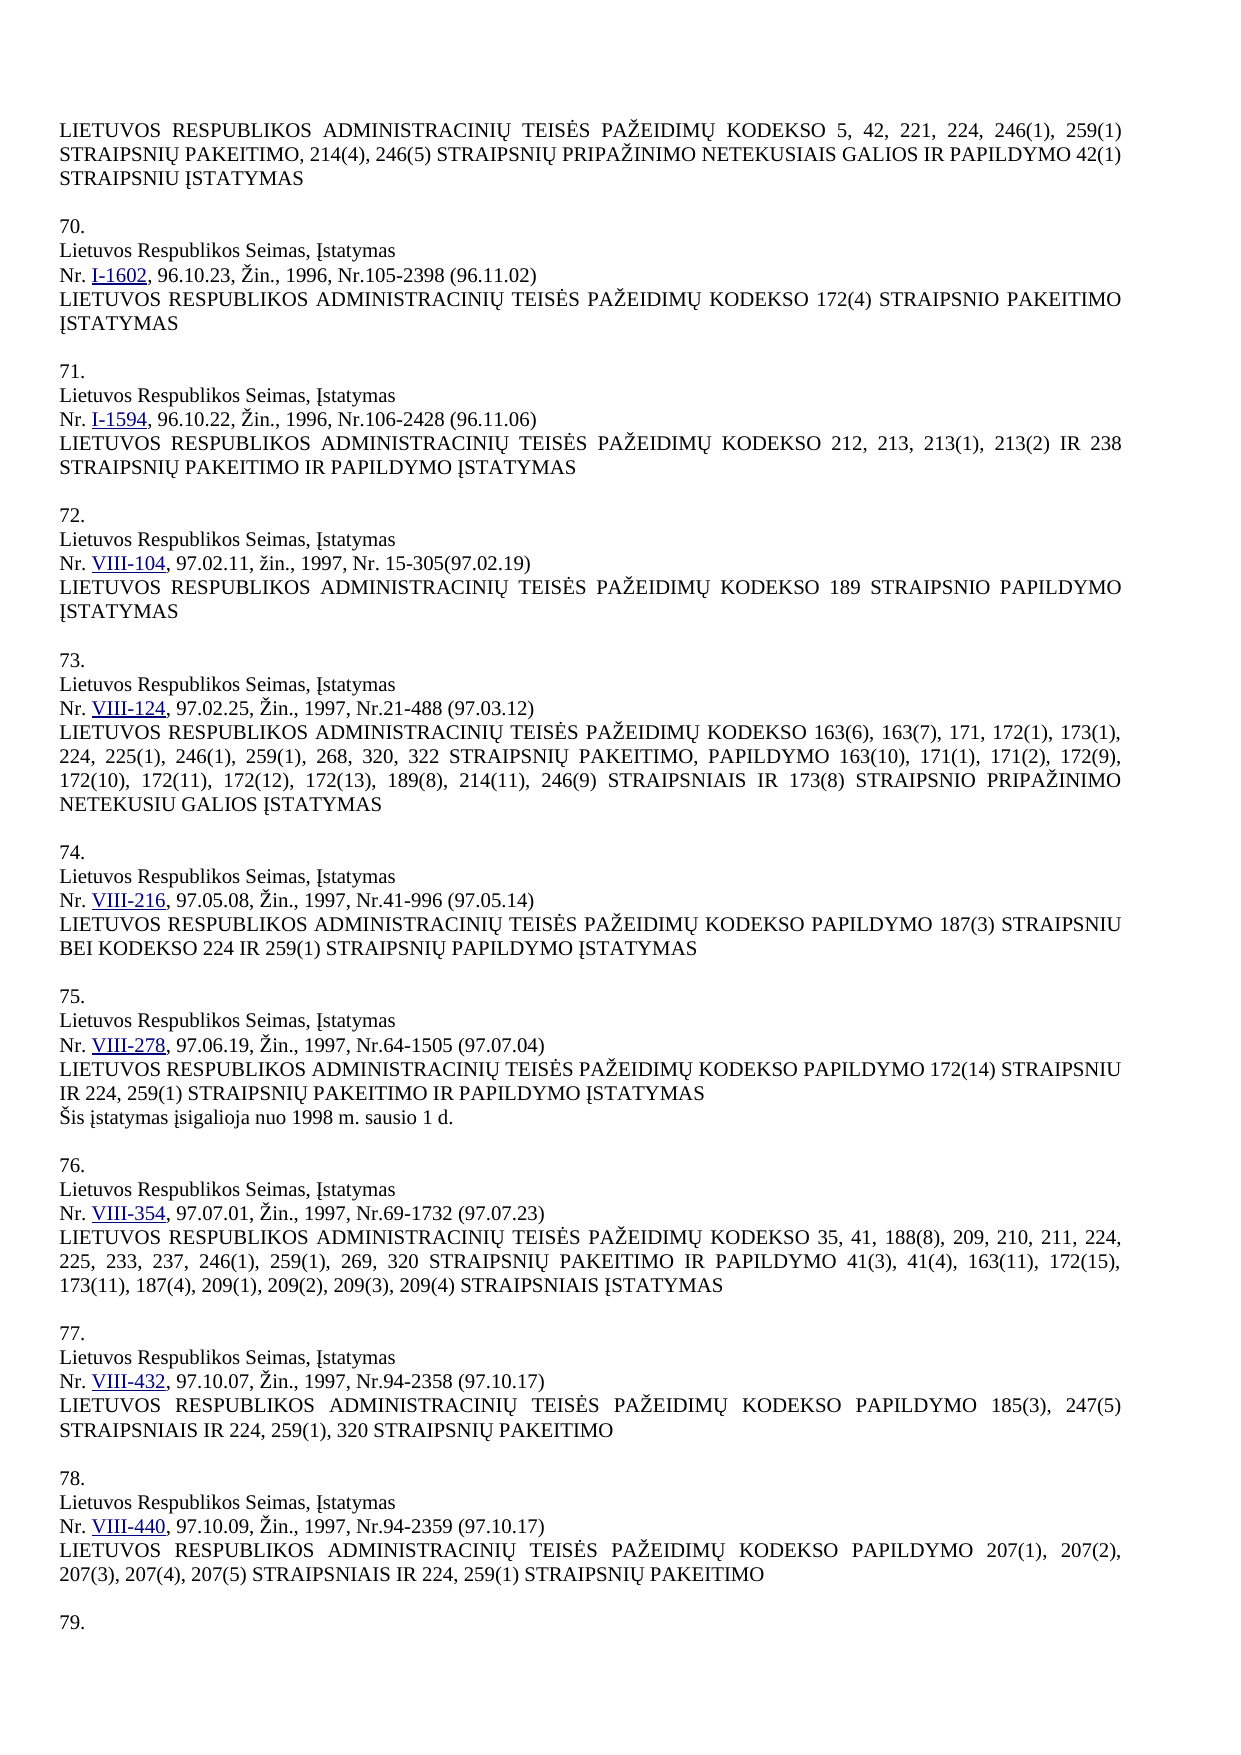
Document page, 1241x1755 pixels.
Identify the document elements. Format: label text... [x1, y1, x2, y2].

text Lietuvos Respublikos Seimas, Įstatymas [59, 238, 1122, 262]
text Nr. VIII-104, 97.02.11, žin., 1997, Nr. 15-305(97.02.19) [59, 551, 1122, 575]
text LIETUVOS RESPUBLIKOS ADMINISTRACINIŲ TEISĖS PAŽEIDIMŲ KODEKSO PAPILDYMO 187(3) STRAIPSNIU BEI KODEKSO 224 IR 259(1) STRAIPSNIŲ PAPILDYMO ĮSTATYMAS [59, 912, 1122, 960]
text Lietuvos Respublikos Seimas, Įstatymas [59, 527, 1122, 551]
text Nr. VIII-124, 97.02.25, Žin., 1997, Nr.21-488 (97.03.12) [59, 696, 1122, 720]
text Šis įstatymas įsigalioja nuo 1998 m. sausio 1 d. [59, 1105, 1122, 1129]
text LIETUVOS RESPUBLIKOS ADMINISTRACINIŲ TEISĖS PAŽEIDIMŲ KODEKSO 35, 41, 188(8), 209, 210, 211, 224, 225, 233, 237, 246(1), 259(1), 269, 320 STRAIPSNIŲ PAKEITIMO IR PAPILDYMO 41(3), 41(4), 163(11), 172(15), 173(11), 187(4), 209(1), 209(2), 209(3), 209(4) STRAIPSNIAIS ĮSTATYMAS [59, 1225, 1122, 1297]
text Nr. VIII-432, 97.10.07, Žin., 1997, Nr.94-2358 (97.10.17) [59, 1369, 1122, 1393]
text LIETUVOS RESPUBLIKOS ADMINISTRACINIŲ TEISĖS PAŽEIDIMŲ KODEKSO 172(4) STRAIPSNIO PAKEITIMO ĮSTATYMAS [59, 287, 1122, 335]
text Lietuvos Respublikos Seimas, Įstatymas [59, 1345, 1122, 1369]
text Lietuvos Respublikos Seimas, Įstatymas [59, 1177, 1122, 1201]
text 75. [59, 984, 1122, 1008]
text LIETUVOS RESPUBLIKOS ADMINISTRACINIŲ TEISĖS PAŽEIDIMŲ KODEKSO 212, 213, 213(1), 213(2) IR 238 STRAIPSNIŲ PAKEITIMO IR PAPILDYMO ĮSTATYMAS [59, 431, 1122, 479]
text 70. [59, 214, 1122, 238]
text 76. [59, 1153, 1122, 1177]
text LIETUVOS RESPUBLIKOS ADMINISTRACINIŲ TEISĖS PAŽEIDIMŲ KODEKSO PAPILDYMO 172(14) STRAIPSNIU IR 224, 259(1) STRAIPSNIŲ PAKEITIMO IR PAPILDYMO ĮSTATYMAS [59, 1057, 1122, 1105]
text Lietuvos Respublikos Seimas, Įstatymas [59, 672, 1122, 696]
text 78. [59, 1466, 1122, 1490]
text Nr. VIII-278, 97.06.19, Žin., 1997, Nr.64-1505 (97.07.04) [59, 1032, 1122, 1057]
text 77. [59, 1321, 1122, 1345]
text Lietuvos Respublikos Seimas, Įstatymas [59, 1490, 1122, 1514]
text LIETUVOS RESPUBLIKOS ADMINISTRACINIŲ TEISĖS PAŽEIDIMŲ KODEKSO PAPILDYMO 207(1), 207(2), 207(3), 207(4), 207(5) STRAIPSNIAIS IR 224, 259(1) STRAIPSNIŲ PAKEITIMO [59, 1538, 1122, 1586]
text 79. [59, 1610, 1122, 1634]
text LIETUVOS RESPUBLIKOS ADMINISTRACINIŲ TEISĖS PAŽEIDIMŲ KODEKSO 5, 42, 221, 224, 246(1), 259(1) STRAIPSNIŲ PAKEITIMO, 214(4), 246(5) STRAIPSNIŲ PRIPAŽINIMO NETEKUSIAIS GALIOS IR PAPILDYMO 42(1) STRAIPSNIU ĮSTATYMAS [59, 118, 1122, 190]
text 71. [59, 359, 1122, 383]
text 73. [59, 647, 1122, 672]
text Lietuvos Respublikos Seimas, Įstatymas [59, 383, 1122, 407]
text Nr. VIII-440, 97.10.09, Žin., 1997, Nr.94-2359 (97.10.17) [59, 1514, 1122, 1538]
text Lietuvos Respublikos Seimas, Įstatymas [59, 864, 1122, 888]
text 72. [59, 503, 1122, 527]
text LIETUVOS RESPUBLIKOS ADMINISTRACINIŲ TEISĖS PAŽEIDIMŲ KODEKSO PAPILDYMO 185(3), 247(5) STRAIPSNIAIS IR 224, 259(1), 320 STRAIPSNIŲ PAKEITIMO [59, 1393, 1122, 1442]
text LIETUVOS RESPUBLIKOS ADMINISTRACINIŲ TEISĖS PAŽEIDIMŲ KODEKSO 163(6), 163(7), 171, 172(1), 173(1), 224, 225(1), 246(1), 259(1), 268, 320, 322 STRAIPSNIŲ PAKEITIMO, PAPILDYMO 163(10), 171(1), 171(2), 172(9), 172(10), 172(11), 172(12), 172(13), 189(8), 214(11), 246(9) STRAIPSNIAIS IR 173(8) STRAIPSNIO PRIPAŽINIMO NETEKUSIU GALIOS ĮSTATYMAS [59, 720, 1122, 816]
text Nr. VIII-354, 97.07.01, Žin., 1997, Nr.69-1732 (97.07.23) [59, 1201, 1122, 1225]
text Nr. I-1594, 96.10.22, Žin., 1996, Nr.106-2428 (96.11.06) [59, 407, 1122, 431]
text 74. [59, 840, 1122, 864]
text Nr. VIII-216, 97.05.08, Žin., 1997, Nr.41-996 (97.05.14) [59, 888, 1122, 912]
text Lietuvos Respublikos Seimas, Įstatymas [59, 1008, 1122, 1032]
text Nr. I-1602, 96.10.23, Žin., 1996, Nr.105-2398 (96.11.02) [59, 262, 1122, 287]
text LIETUVOS RESPUBLIKOS ADMINISTRACINIŲ TEISĖS PAŽEIDIMŲ KODEKSO 189 STRAIPSNIO PAPILDYMO ĮSTATYMAS [59, 575, 1122, 623]
